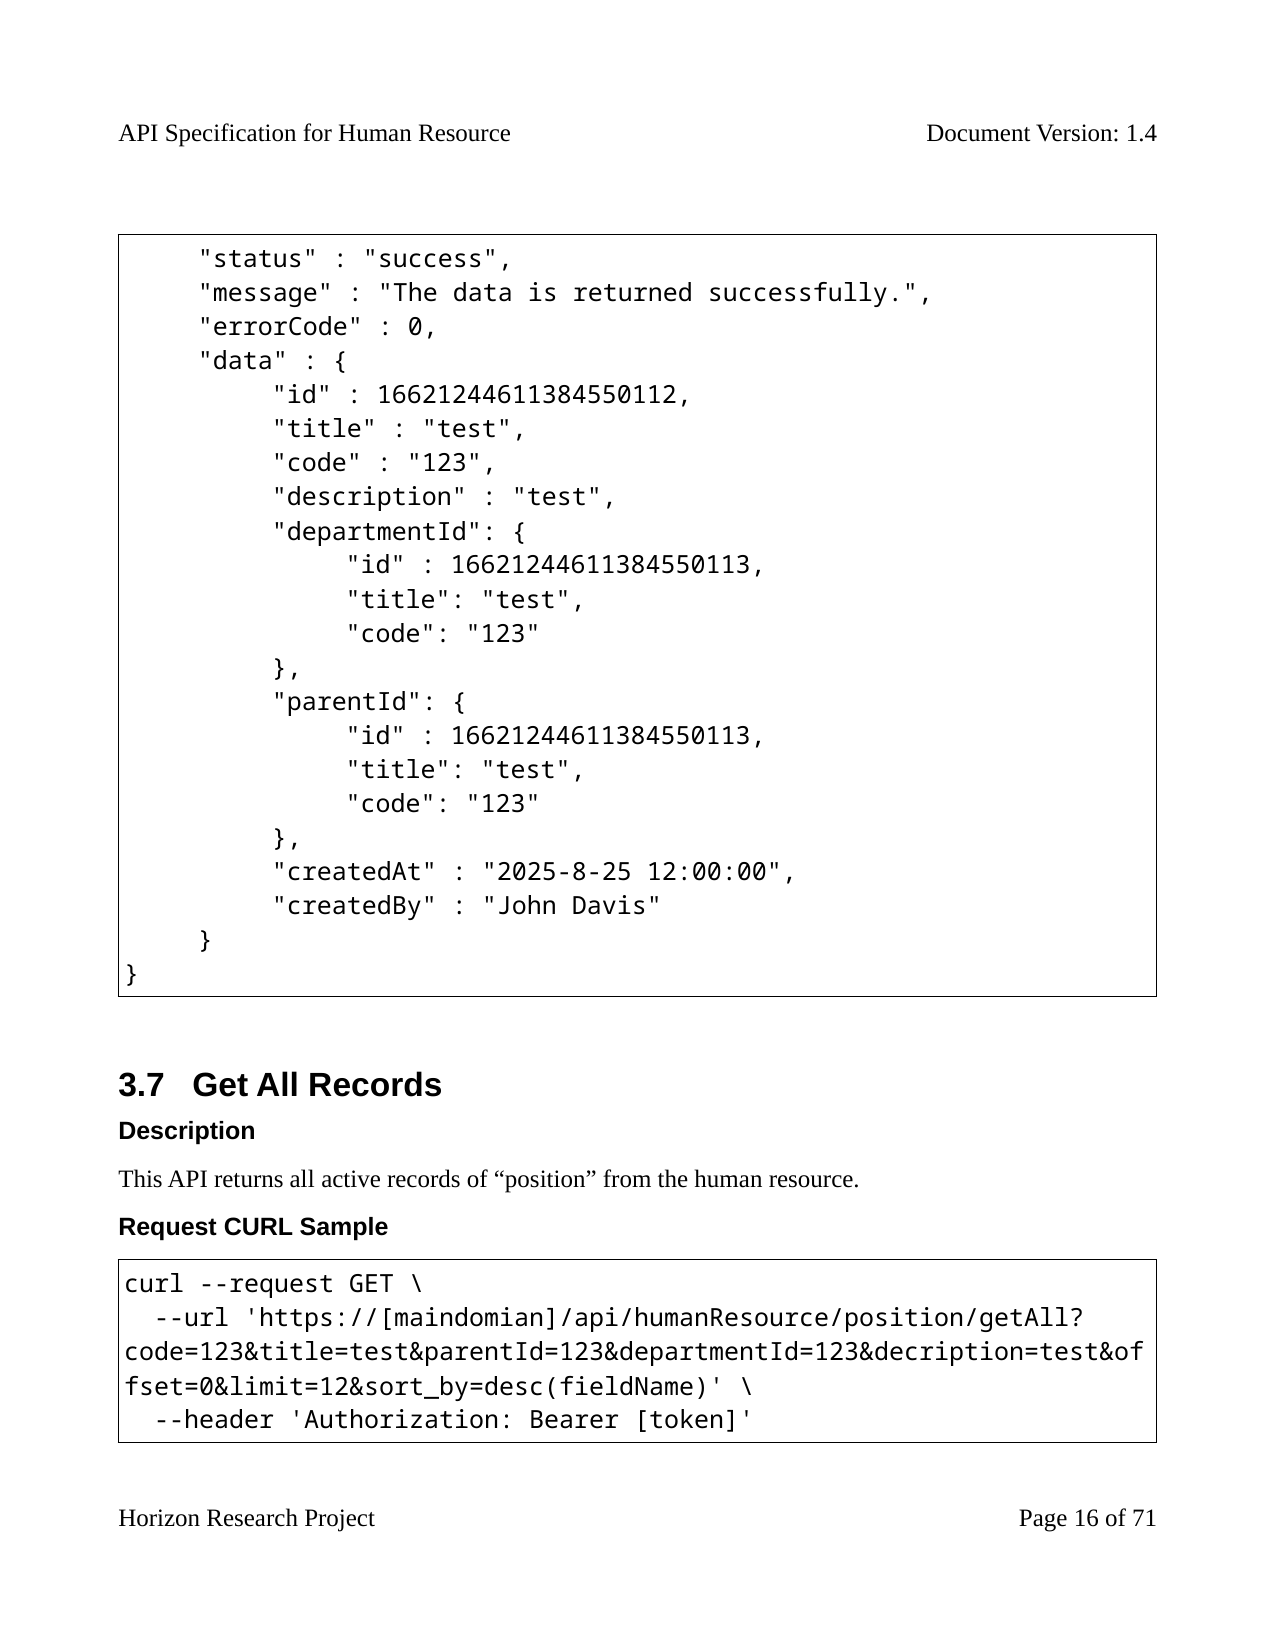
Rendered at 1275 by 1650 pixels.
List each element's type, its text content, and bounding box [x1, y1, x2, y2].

table_header "status" : "success", "message" : "The data is returned successfully.", "errorCode" : 0, "data" : { "id" : 16621244611384550112, "title" : "test", "code" : "123", "description" : "test", "departmentId": { "id" : 16621244611384550113, "title": "test", "code": "123" }, "parentId": { "id" : 16621244611384550113, "title": "test", "code": "123" }, "createdAt" : "2025-8-25 12:00:00", "createdBy" : "John Davis" } } [119, 235, 1156, 996]
text Request CURL Sample [118, 1212, 1157, 1240]
subtitle Get All Records [118, 1065, 1157, 1104]
text This API returns all active records of “position” from the human resource. [118, 1164, 1157, 1193]
table_header curl --request GET \ --url 'https://[maindomian]/api/humanResource/position/getAll?code=123&title=test&parentId=123&departmentId=123&decription=test&offset=0&limit=12&sort_by=desc(fieldName)' \ --header 'Authorization: Bearer [token]' [119, 1260, 1156, 1442]
text Description [118, 1116, 1157, 1145]
